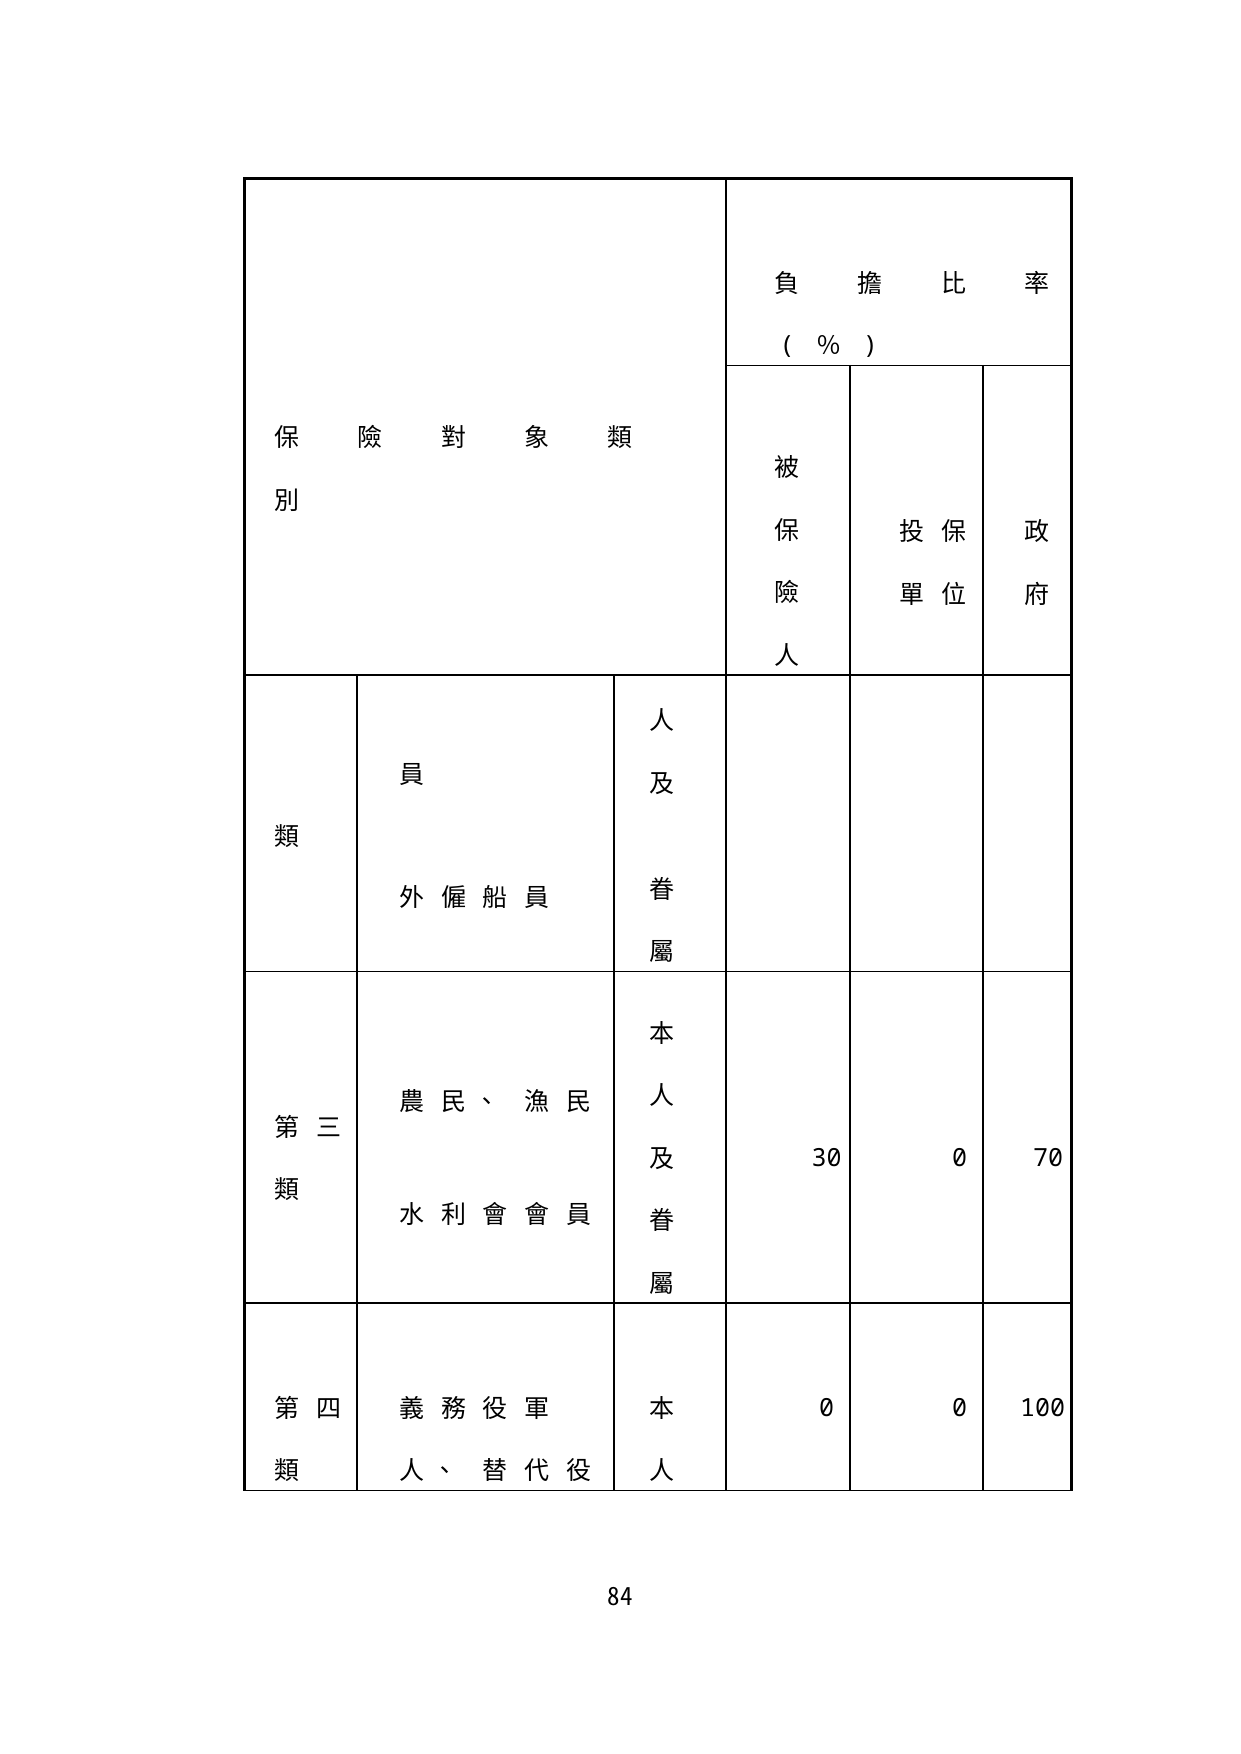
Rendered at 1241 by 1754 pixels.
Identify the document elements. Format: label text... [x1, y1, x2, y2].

table_cell 0 [727, 1304, 849, 1490]
table_cell [727, 676, 849, 971]
table_cell 投保單位 [851, 366, 982, 674]
table_cell [851, 676, 982, 971]
table_cell 本人 [615, 1304, 725, 1490]
table_cell 義務役軍人、替代役 [358, 1304, 613, 1490]
table_cell 人及 眷 屬 [615, 676, 725, 971]
table_cell 30 [727, 972, 849, 1302]
table_header 負 擔 比 率 (％) [727, 180, 1070, 365]
table_cell 70 [984, 972, 1070, 1302]
table_cell 被保險人 [727, 366, 849, 674]
table_header 保 險 對 象 類 別 [246, 180, 725, 674]
table_cell 第三類 [246, 972, 356, 1302]
table_cell 員 外僱船員 [358, 676, 613, 971]
table_cell 第四類 [246, 1304, 356, 1490]
table_cell 政府 [984, 366, 1070, 674]
table_cell 農民、漁民 水利會會員 [358, 972, 613, 1302]
table_cell 本人及 眷 屬 [615, 972, 725, 1302]
table_cell 100 [984, 1304, 1070, 1490]
table_cell 0 [851, 972, 982, 1302]
table_cell 類 [246, 676, 356, 971]
table_cell 0 [851, 1304, 982, 1490]
table_cell [984, 676, 1070, 971]
